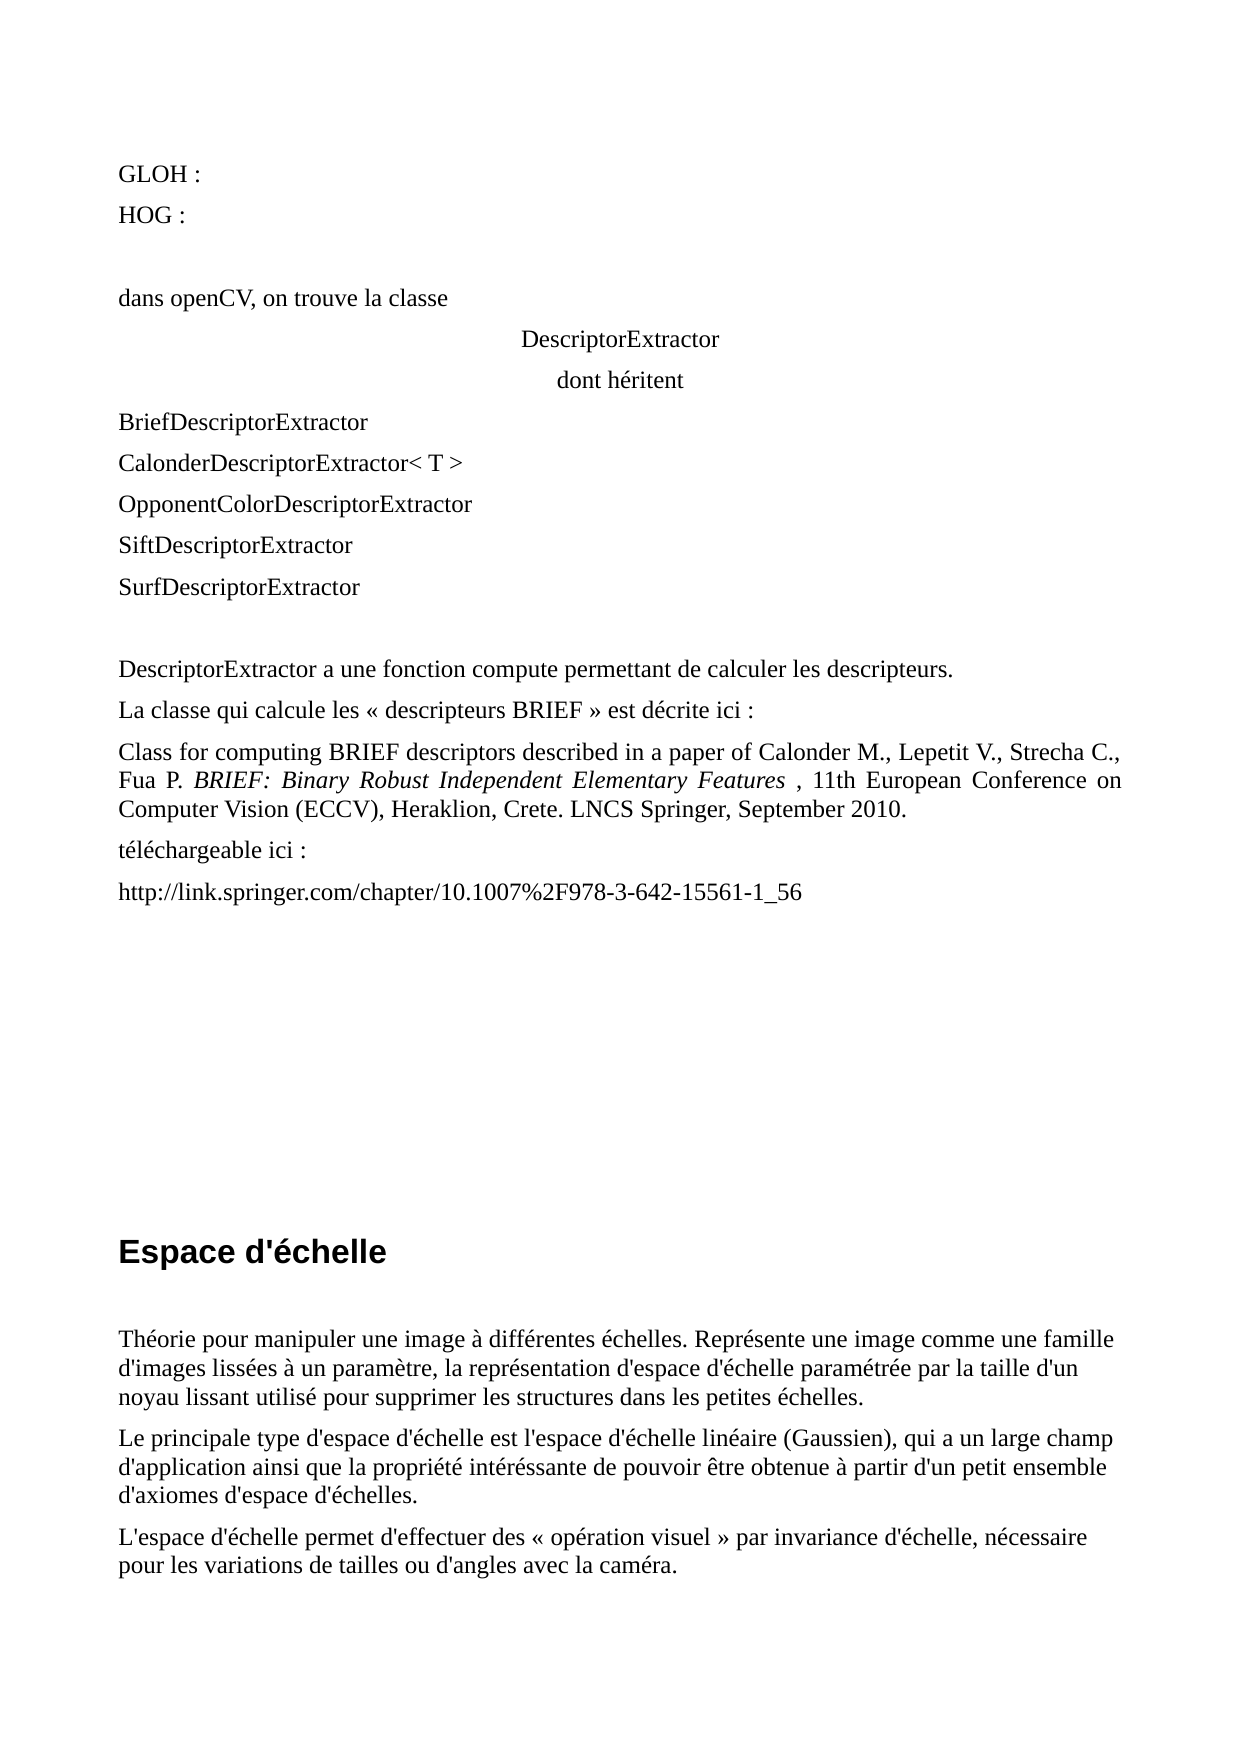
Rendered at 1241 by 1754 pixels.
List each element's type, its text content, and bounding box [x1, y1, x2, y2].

text dont héritent [118, 366, 1122, 394]
text La classe qui calcule les « descripteurs BRIEF » est décrite ici : [118, 696, 1122, 724]
text GLOH : [118, 159, 1122, 188]
text BriefDescriptorExtractor [118, 407, 1122, 436]
text SiftDescriptorExtractor [118, 531, 1122, 559]
text DescriptorExtractor [118, 324, 1122, 353]
text HOG : [118, 201, 1122, 229]
text téléchargeable ici : [118, 836, 1122, 864]
text http://link.springer.com/chapter/10.1007%2F978-3-642-15561-1_56 [118, 877, 1122, 906]
text OpponentColorDescriptorExtractor [118, 489, 1122, 518]
text dans openCV, on trouve la classe [118, 283, 1122, 312]
text Le principale type d'espace d'échelle est l'espace d'échelle linéaire (Gaussien), qui a un large champ d'application ainsi que la propriété intéréssante de pouvoir être obtenue à partir d'un petit ensemble d'axiomes d'espace d'échelles. [118, 1423, 1122, 1509]
text L'espace d'échelle permet d'effectuer des « opération visuel » par invariance d'échelle, nécessaire pour les variations de tailles ou d'angles avec la caméra. [118, 1522, 1122, 1579]
text CalonderDescriptorExtractor< T > [118, 448, 1122, 477]
text DescriptorExtractor a une fonction compute permettant de calculer les descripteurs. [118, 654, 1122, 683]
text Class for computing BRIEF descriptors described in a paper of Calonder M., Lepetit V., Strecha C., Fua P. BRIEF: Binary Robust Independent Elementary Features , 11th European Conference on Computer Vision (ECCV), Heraklion, Crete. LNCS Springer, September 2010. [118, 737, 1122, 823]
subtitle Espace d'échelle [118, 1232, 1122, 1271]
text SurfDescriptorExtractor [118, 572, 1122, 601]
text Théorie pour manipuler une image à différentes échelles. Représente une image comme une famille d'images lissées à un paramètre, la représentation d'espace d'échelle paramétrée par la taille d'un noyau lissant utilisé pour supprimer les structures dans les petites échelles. [118, 1324, 1122, 1411]
